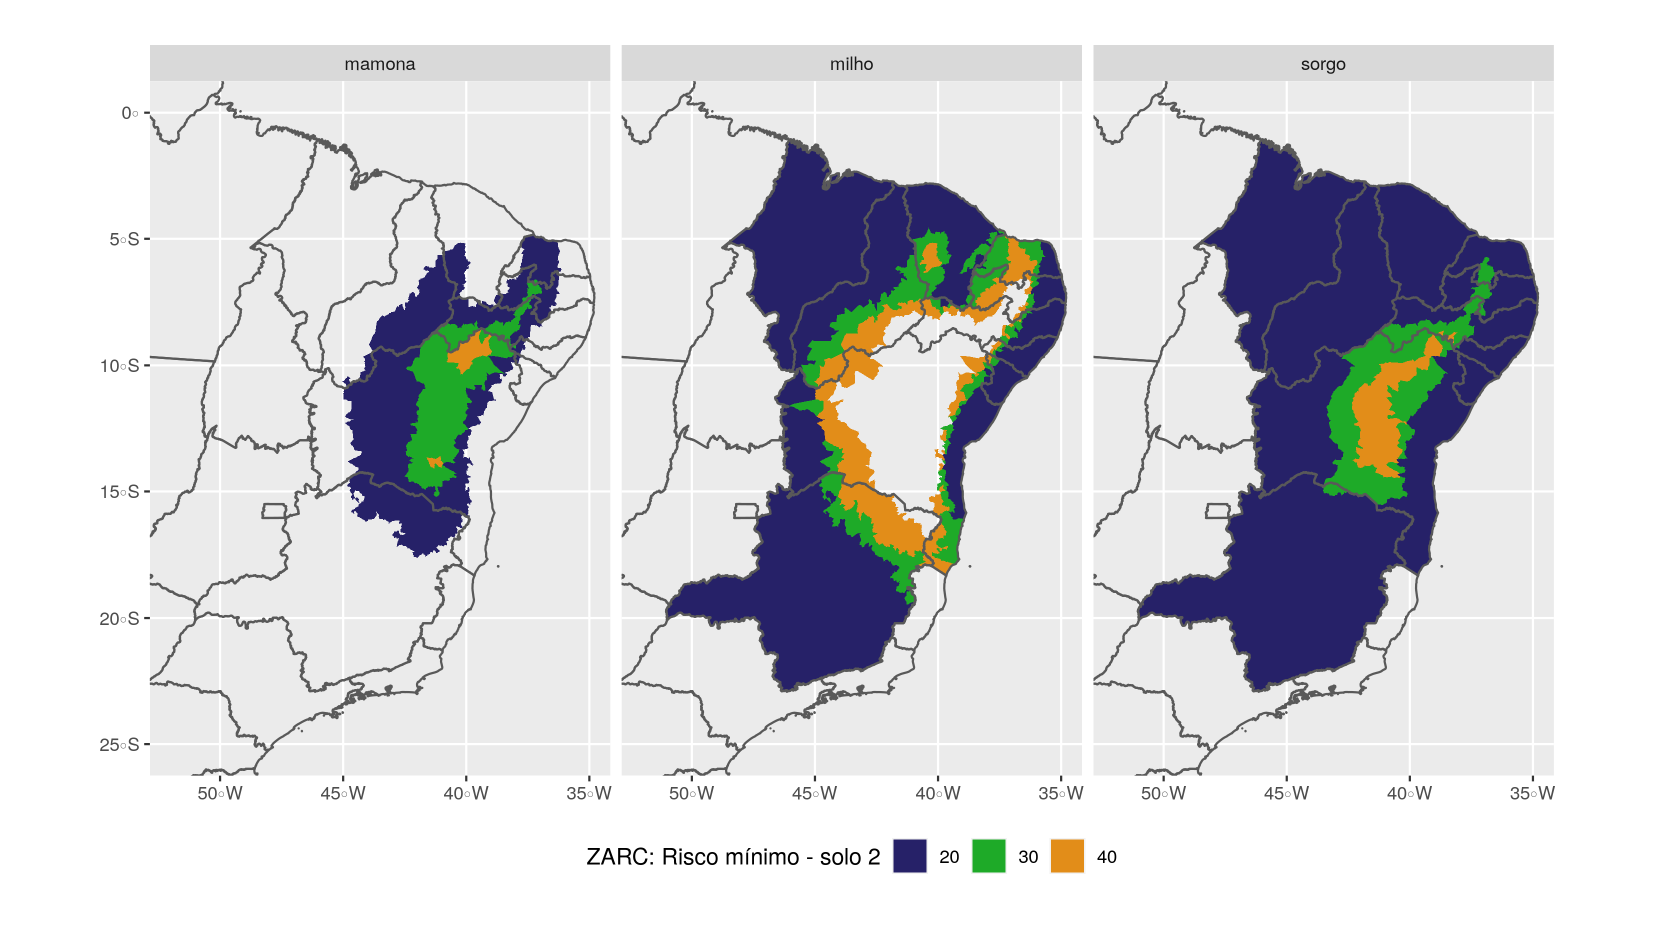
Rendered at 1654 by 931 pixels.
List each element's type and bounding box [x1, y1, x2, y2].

picture [85, 33, 1568, 897]
